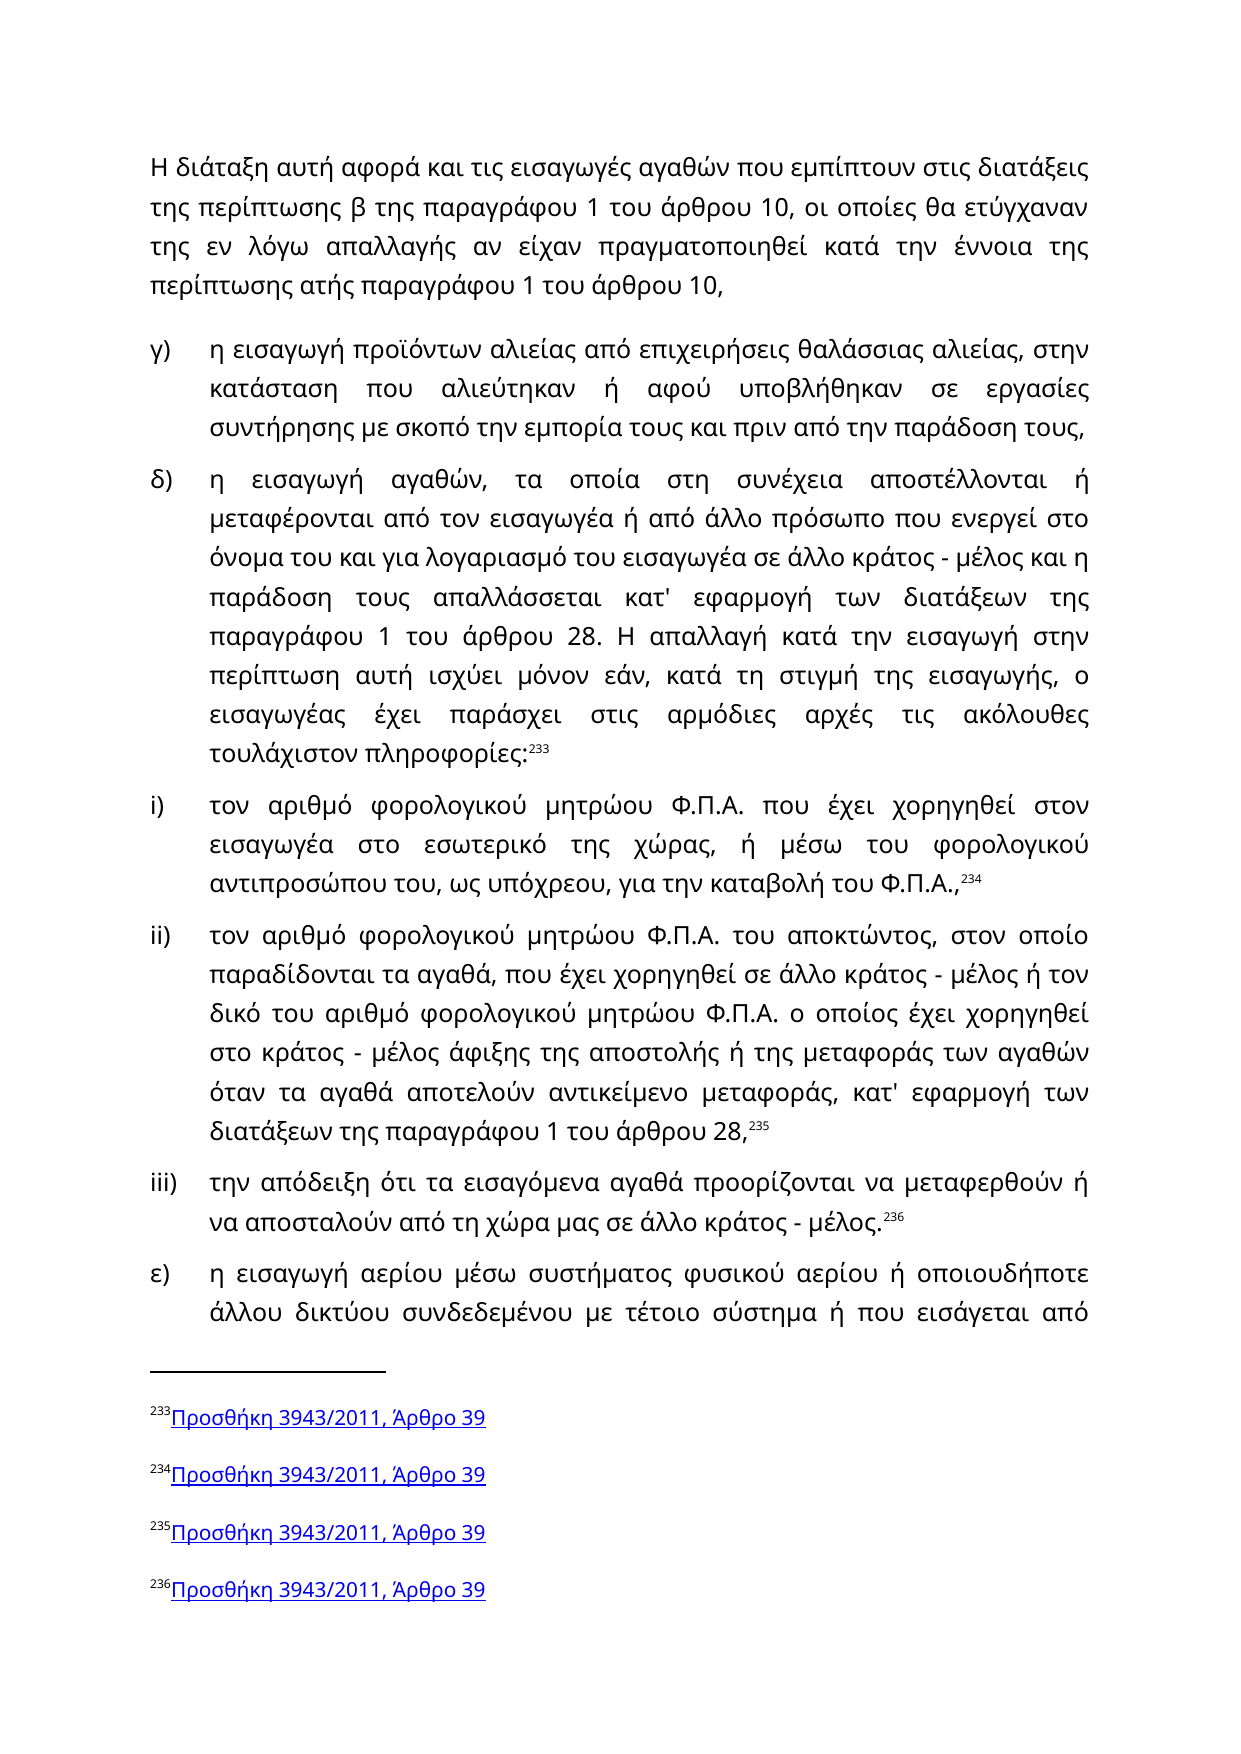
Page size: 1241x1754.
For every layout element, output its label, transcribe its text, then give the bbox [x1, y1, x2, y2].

list γ) η εισαγωγή προϊόντων αλιείας από επιχειρήσεις θαλάσσιας αλιείας, στην κατάσταση που αλιεύτηκαν ή αφού υποβλήθηκαν σε εργασίες συντήρησης με σκοπό την εμπορία τους και πριν από την παράδοση τους, [150, 332, 1090, 444]
text Προσθήκη 3943/2011, Άρθρο 39 [150, 1576, 1090, 1604]
list i) τον αριθμό φορολογικού μητρώου Φ.Π.Α. που έχει χορηγηθεί στον εισαγωγέα στο εσωτερικό της χώρας, ή μέσω του φορολογικού αντιπροσώπου του, ως υπόχρεου, για την καταβολή του Φ.Π.Α., [150, 787, 1090, 900]
text Προσθήκη 3943/2011, Άρθρο 39 [150, 1403, 1090, 1431]
text Η διάταξη αυτή αφορά και τις εισαγωγές αγαθών που εμπίπτουν στις διατάξεις της περίπτωσης β της παραγράφου 1 του άρθρου 10, οι οποίες θα ετύγχαναν της εν λόγω απαλλαγής αν είχαν πραγματοποιηθεί κατά την έννοια της περίπτωσης ατής παραγράφου 1 του άρθρου 10, [150, 150, 1090, 302]
list δ) η εισαγωγή αγαθών, τα οποία στη συνέχεια αποστέλλονται ή μεταφέρονται από τον εισαγωγέα ή από άλλο πρόσωπο που ενεργεί στο όνομα του και για λογαριασμό του εισαγωγέα σε άλλο κράτος - μέλος και η παράδοση τους απαλλάσσεται κατ' εφαρμογή των διατάξεων της παραγράφου 1 του άρθρου 28. Η απαλλαγή κατά την εισαγωγή στην περίπτωση αυτή ισχύει μόνον εάν, κατά τη στιγμή της εισαγωγής, ο εισαγωγέας έχει παράσχει στις αρμόδιες αρχές τις ακόλουθες τουλάχιστον πληροφορίες: [150, 462, 1090, 770]
list ii) τον αριθμό φορολογικού μητρώου Φ.Π.Α. του αποκτώντος, στον οποίο παραδίδονται τα αγαθά, που έχει χορηγηθεί σε άλλο κράτος - μέλος ή τον δικό του αριθμό φορολογικού μητρώου Φ.Π.Α. ο οποίος έχει χορηγηθεί στο κράτος - μέλος άφιξης της αποστολής ή της μεταφοράς των αγαθών όταν τα αγαθά αποτελούν αντικείμενο μεταφοράς, κατ' εφαρμογή των διατάξεων της παραγράφου 1 του άρθρου 28, [150, 917, 1090, 1147]
list iii) την απόδειξη ότι τα εισαγόμενα αγαθά προορίζονται να μεταφερθούν ή να αποσταλούν από τη χώρα μας σε άλλο κράτος - μέλος. [150, 1165, 1090, 1238]
text Προσθήκη 3943/2011, Άρθρο 39 [150, 1518, 1090, 1546]
text Προσθήκη 3943/2011, Άρθρο 39 [150, 1460, 1090, 1489]
list ε) η εισαγωγή αερίου μέσω συστήματος φυσικού αερίου ή οποιουδήποτε άλλου δικτύου συνδεδεμένου με τέτοιο σύστημα ή που εισάγεται από [150, 1256, 1090, 1329]
